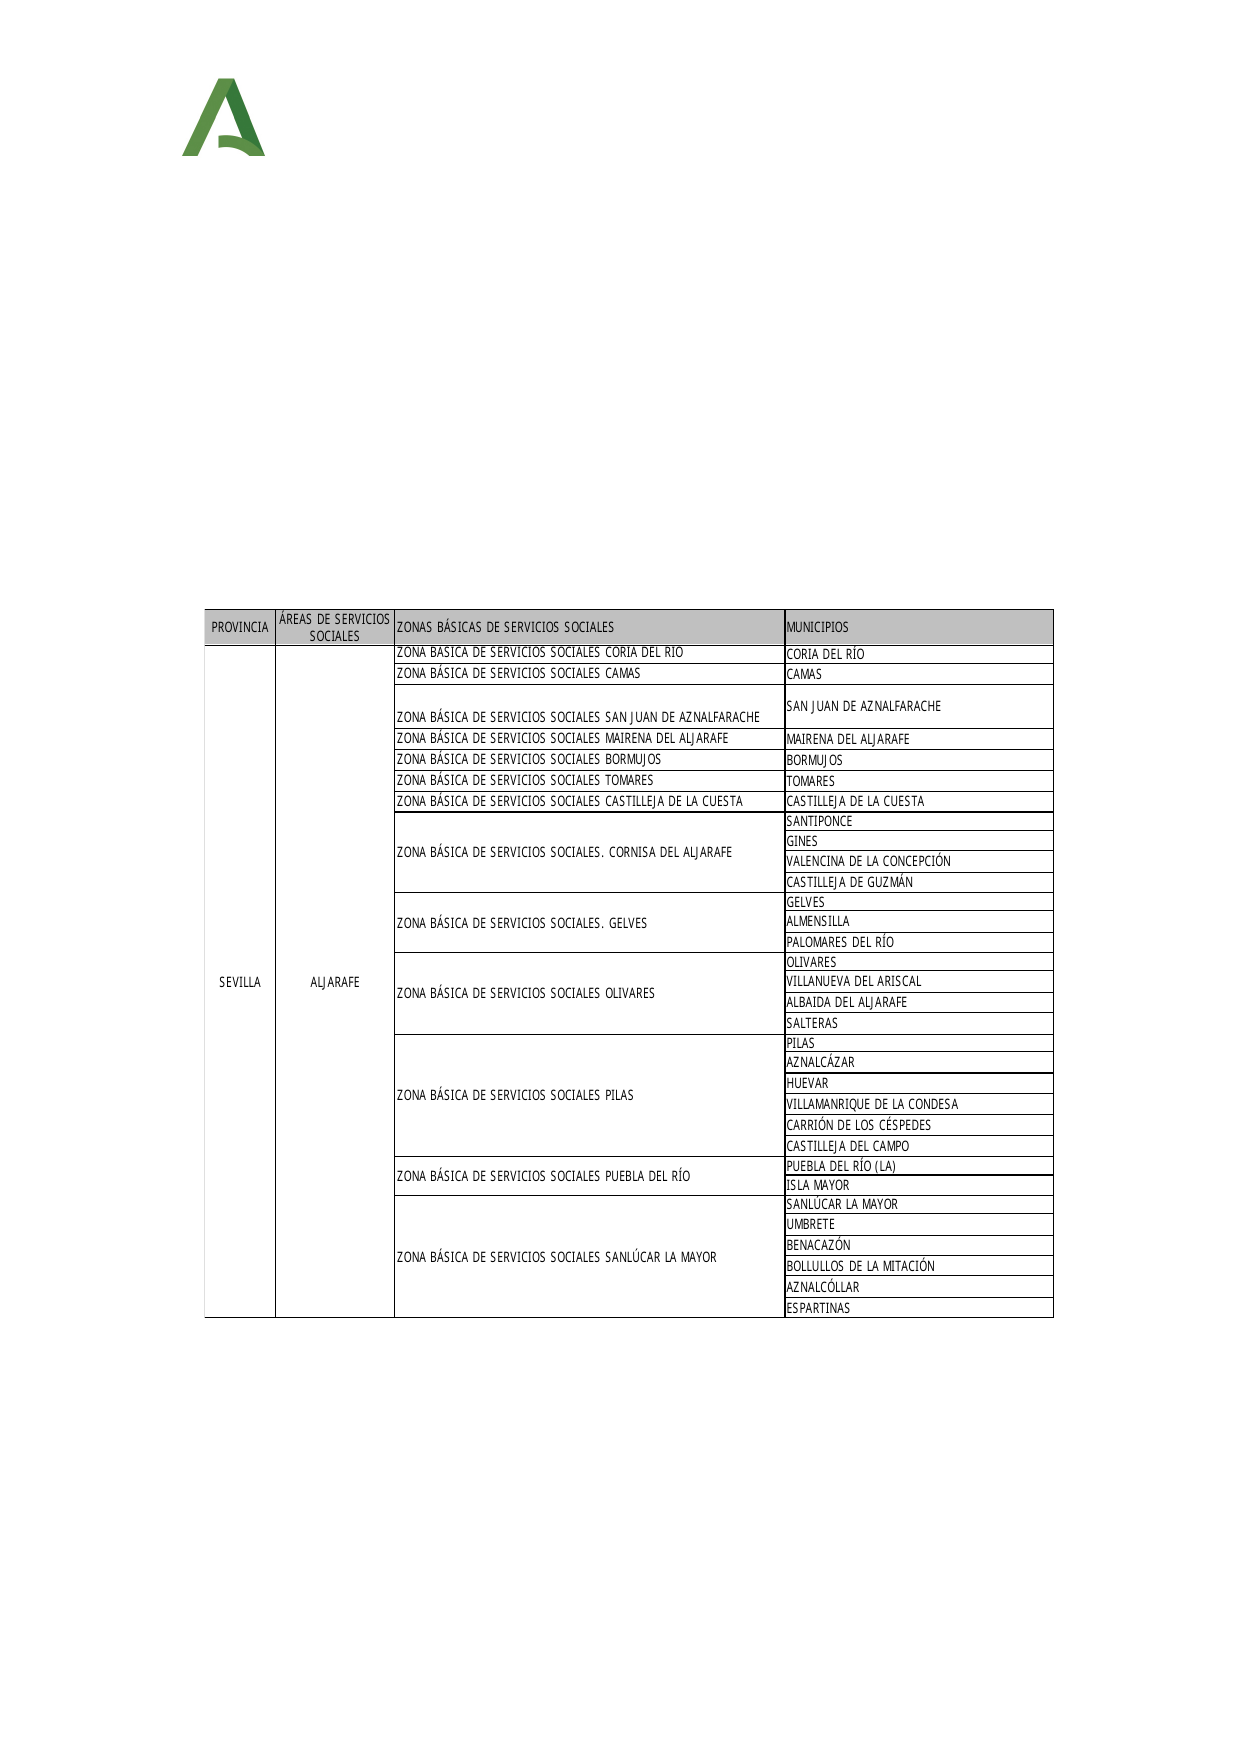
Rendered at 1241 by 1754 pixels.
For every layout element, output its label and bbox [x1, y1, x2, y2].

picture [177, 73, 270, 161]
